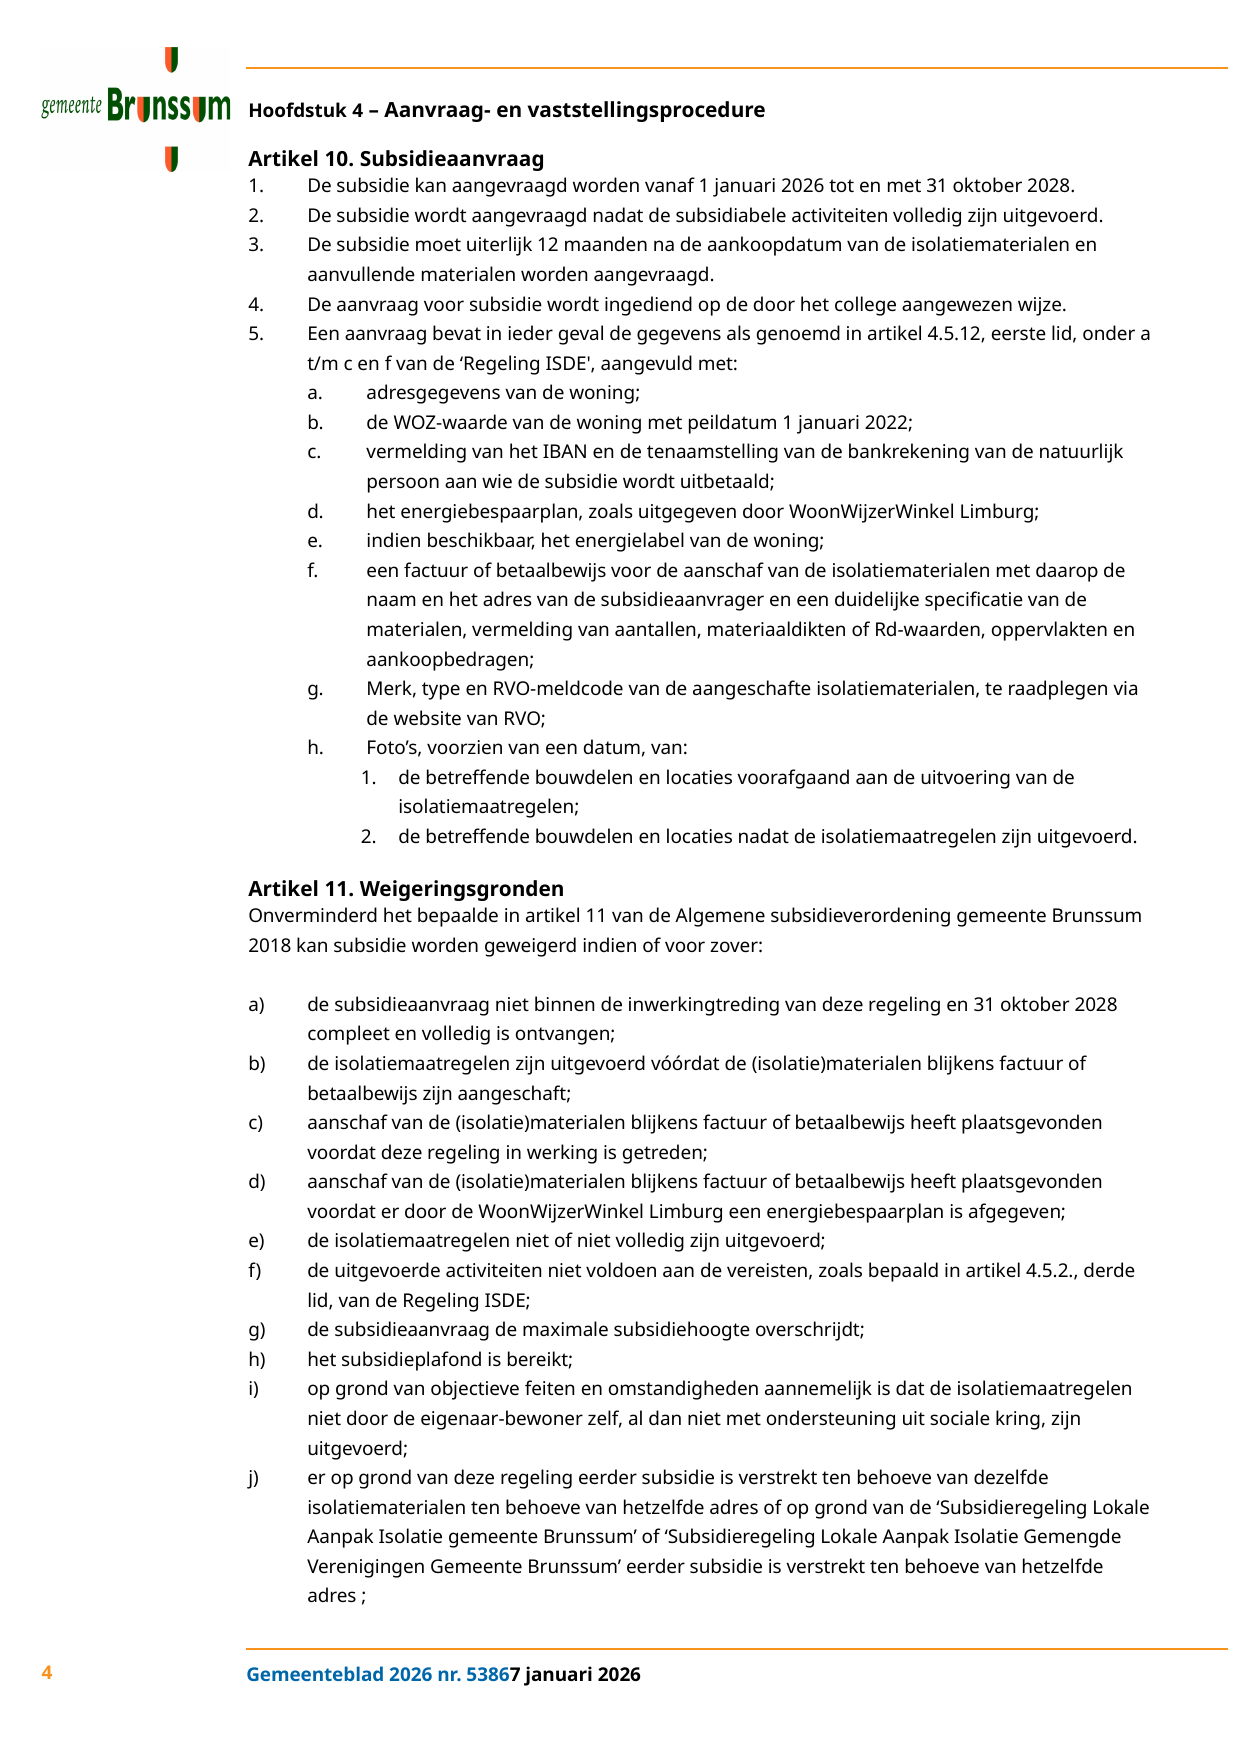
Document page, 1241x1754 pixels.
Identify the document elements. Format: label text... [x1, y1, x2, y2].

list op grond van objectieve feiten en omstandigheden aannemelijk is dat de isolatiemaatregelen niet door de eigenaar-bewoner zelf, al dan niet met ondersteuning uit sociale kring, zijn uitgevoerd; [248, 1376, 1152, 1460]
list aanschaf van de (isolatie)materialen blijkens factuur of betaalbewijs heeft plaatsgevonden voordat er door de WoonWijzerWinkel Limburg een energiebespaarplan is afgegeven; [248, 1168, 1152, 1224]
list de subsidieaanvraag niet binnen de inwerkingtreding van deze regeling en 31 oktober 2028 compleet en volledig is ontvangen; [248, 991, 1152, 1046]
list adresgegevens van de woning; [307, 379, 1152, 405]
text Hoofdstuk 4 – Aanvraag- en vaststellingsprocedure [248, 95, 1152, 123]
list De aanvraag voor subsidie wordt ingediend op de door het college aangewezen wijze. [248, 291, 1152, 317]
list de betreffende bouwdelen en locaties nadat de isolatiemaatregelen zijn uitgevoerd. [361, 823, 1152, 849]
list de betreffende bouwdelen en locaties voorafgaand aan de uitvoering van de isolatiemaatregelen; [361, 764, 1152, 819]
list de uitgevoerde activiteiten niet voldoen aan de vereisten, zoals bepaald in artikel 4.5.2., derde lid, van de Regeling ISDE; [248, 1257, 1152, 1312]
list het energiebespaarplan, zoals uitgegeven door WoonWijzerWinkel Limburg; [307, 498, 1152, 524]
list vermelding van het IBAN en de tenaamstelling van de bankrekening van de natuurlijk persoon aan wie de subsidie wordt uitbetaald; [307, 439, 1152, 494]
text Artikel 10. Subsidieaanvraag [248, 144, 1152, 172]
picture [41, 47, 231, 172]
text Artikel 11. Weigeringsgronden [248, 874, 1152, 902]
list Merk, type en RVO-meldcode van de aangeschafte isolatiematerialen, te raadplegen via de website van RVO; [307, 675, 1152, 731]
list aanschaf van de (isolatie)materialen blijkens factuur of betaalbewijs heeft plaatsgevonden voordat deze regeling in werking is getreden; [248, 1109, 1152, 1164]
list de subsidieaanvraag de maximale subsidiehoogte overschrijdt; [248, 1316, 1152, 1342]
list De subsidie moet uiterlijk 12 maanden na de aankoopdatum van de isolatiematerialen en aanvullende materialen worden aangevraagd. [248, 232, 1152, 287]
list indien beschikbaar, het energielabel van de woning; [307, 527, 1152, 553]
list het subsidieplafond is bereikt; [248, 1346, 1152, 1372]
list de isolatiemaatregelen niet of niet volledig zijn uitgevoerd; [248, 1228, 1152, 1253]
text Onverminderd het bepaalde in artikel 11 van de Algemene subsidieverordening gemeente Brunssum 2018 kan subsidie worden geweigerd indien of voor zover: [248, 902, 1152, 957]
list een factuur of betaalbewijs voor de aanschaf van de isolatiematerialen met daarop de naam en het adres van de subsidieaanvrager en een duidelijke specificatie van de materialen, vermelding van aantallen, materiaaldikten of Rd-waarden, oppervlakten en aankoopbedragen; [307, 557, 1152, 672]
list De subsidie kan aangevraagd worden vanaf 1 januari 2026 tot en met 31 oktober 2028. [248, 172, 1152, 198]
list er op grond van deze regeling eerder subsidie is verstrekt ten behoeve van dezelfde isolatiematerialen ten behoeve van hetzelfde adres of op grond van de ‘Subsidieregeling Lokale Aanpak Isolatie gemeente Brunssum’ of ‘Subsidieregeling Lokale Aanpak Isolatie Gemengde Verenigingen Gemeente Brunssum’ eerder subsidie is verstrekt ten behoeve van hetzelfde adres ; [248, 1464, 1152, 1608]
list Een aanvraag bevat in ieder geval de gegevens als genoemd in artikel 4.5.12, eerste lid, onder a t/m c en f van de ‘Regeling ISDE', aangevuld met: [248, 320, 1152, 376]
list de isolatiemaatregelen zijn uitgevoerd vóórdat de (isolatie)materialen blijkens factuur of betaalbewijs zijn aangeschaft; [248, 1050, 1152, 1105]
list De subsidie wordt aangevraagd nadat de subsidiabele activiteiten volledig zijn uitgevoerd. [248, 202, 1152, 228]
list de WOZ-waarde van de woning met peildatum 1 januari 2022; [307, 409, 1152, 435]
list Foto’s, voorzien van een datum, van: [307, 734, 1152, 760]
